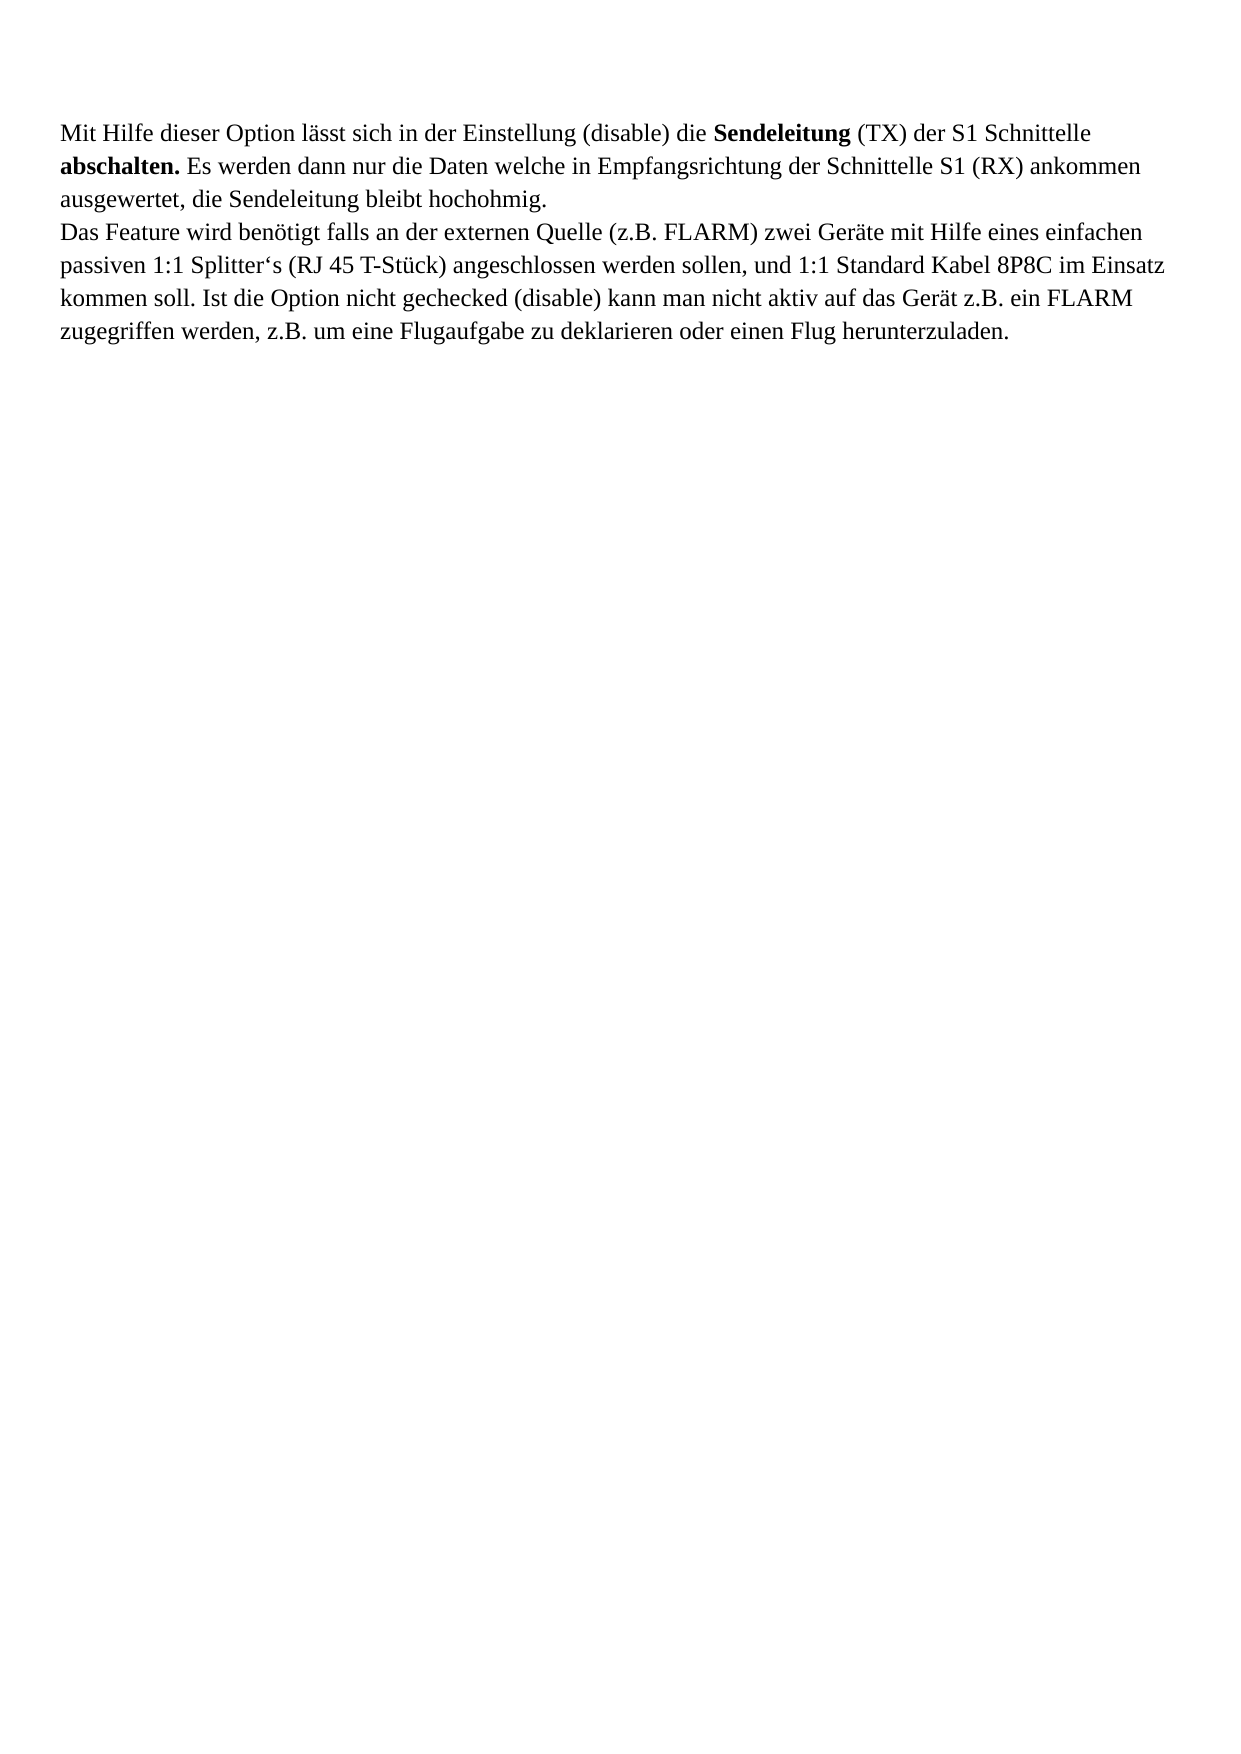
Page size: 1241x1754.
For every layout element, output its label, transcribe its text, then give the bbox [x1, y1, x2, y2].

text Mit Hilfe dieser Option lässt sich in der Einstellung (disable) die Sendeleitung (TX) der S1 Schnittelle abschalten. Es werden dann nur die Daten welche in Empfangsrichtung der Schnittelle S1 (RX) ankommen ausgewertet, die Sendeleitung bleibt hochohmig. [60, 118, 1207, 213]
text Das Feature wird benötigt falls an der externen Quelle (z.B. FLARM) zwei Geräte mit Hilfe eines einfachen passiven 1:1 Splitter‘s (RJ 45 T-Stück) angeschlossen werden sollen, und 1:1 Standard Kabel 8P8C im Einsatz kommen soll. Ist die Option nicht gechecked (disable) kann man nicht aktiv auf das Gerät z.B. ein FLARM zugegriffen werden, z.B. um eine Flugaufgabe zu deklarieren oder einen Flug herunterzuladen. [60, 217, 1207, 345]
